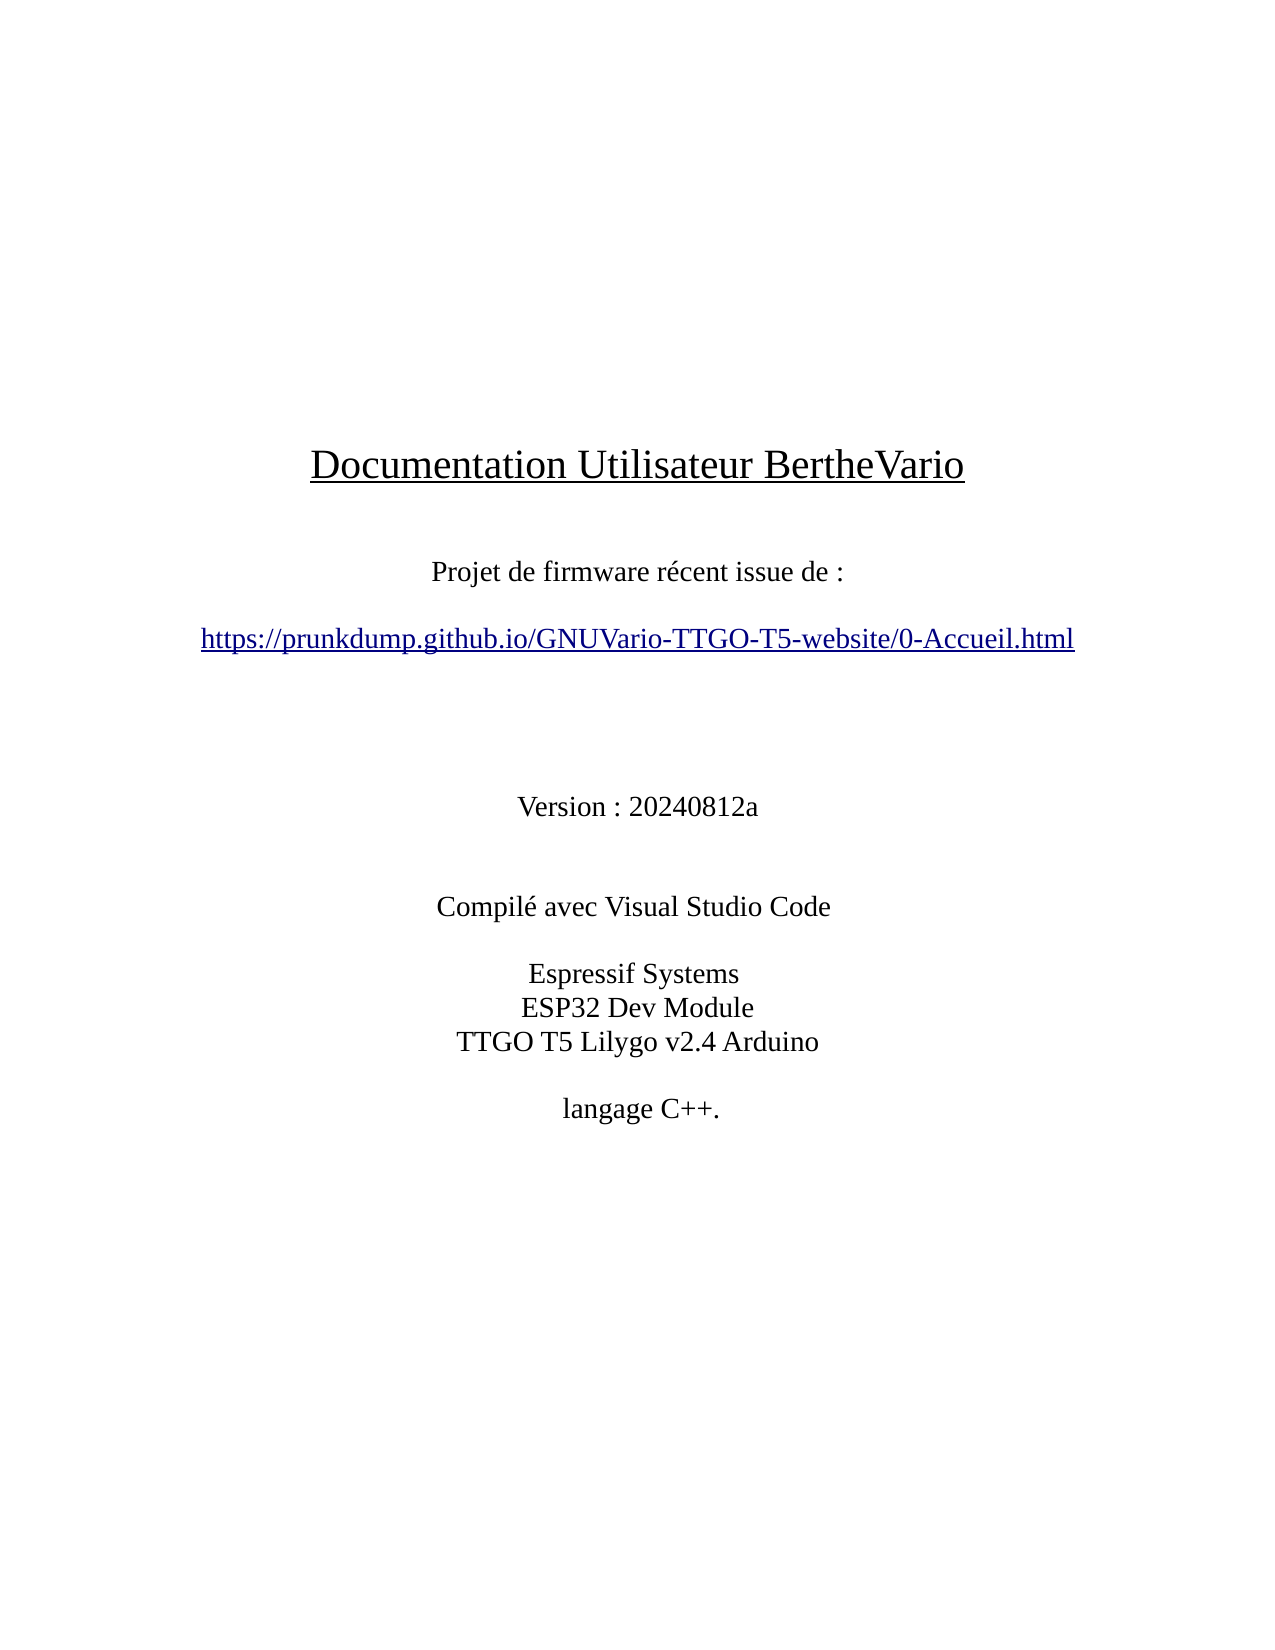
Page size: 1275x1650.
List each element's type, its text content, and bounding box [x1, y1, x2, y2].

text TTGO T5 Lilygo v2.4 Arduino [118, 1024, 1157, 1057]
text langage C++. [118, 1091, 1157, 1124]
text https://prunkdump.github.io/GNUVario-TTGO-T5-website/0-Accueil.html [118, 621, 1157, 655]
text Version : 20240812a [118, 789, 1157, 822]
text Projet de firmware récent issue de : [118, 554, 1157, 588]
text Espressif Systems [118, 957, 1157, 990]
text Compilé avec Visual Studio Code [118, 889, 1157, 923]
text Documentation Utilisateur BertheVario [118, 439, 1157, 487]
text ESP32 Dev Module [118, 990, 1157, 1024]
